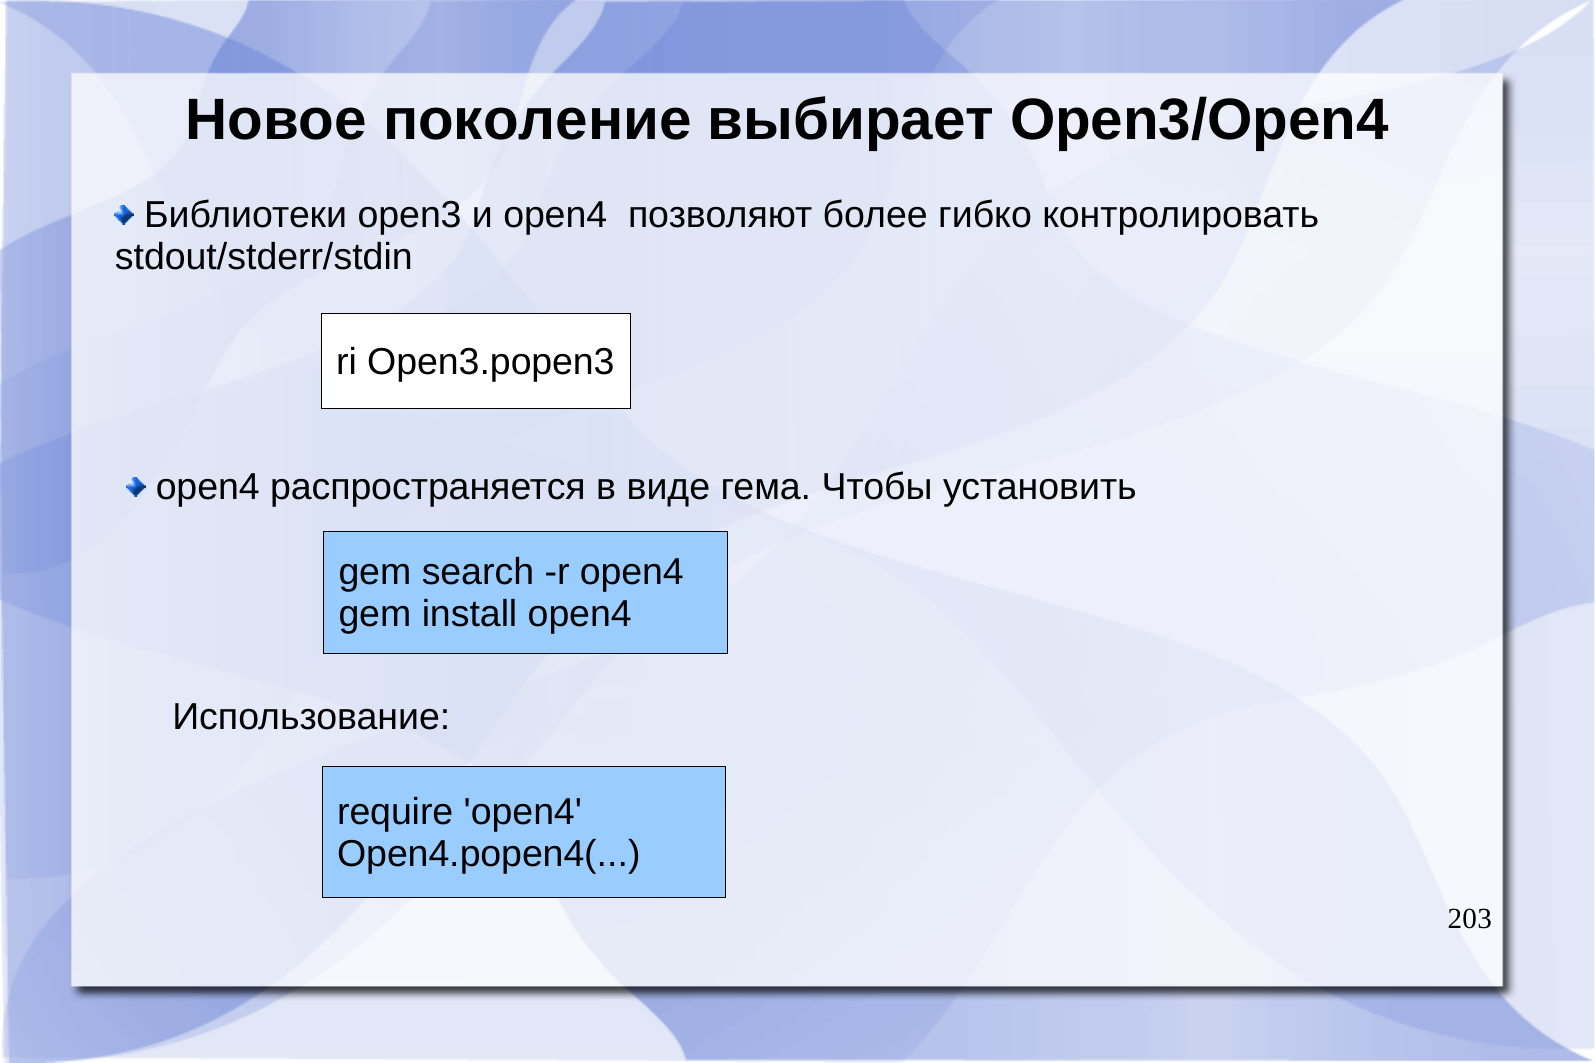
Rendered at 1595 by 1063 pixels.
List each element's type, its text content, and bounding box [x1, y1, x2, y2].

text_box Библиотеки open3 и open4 позволяют более гибко контролировать stdout/stderr/stdin [100, 186, 1458, 286]
title Новое поколение выбирает Open3/Open4 [75, 75, 1501, 164]
text_box Использование: [157, 688, 466, 746]
text_box ri Open3.popen3 [321, 313, 631, 409]
picture [0, 0, 1595, 1063]
text_box gem search -r open4 gem install open4 [323, 531, 728, 654]
text_box require 'open4' Open4.popen4(...) [322, 766, 726, 898]
text_box open4 распространяется в виде гема. Чтобы установить [111, 458, 1153, 516]
